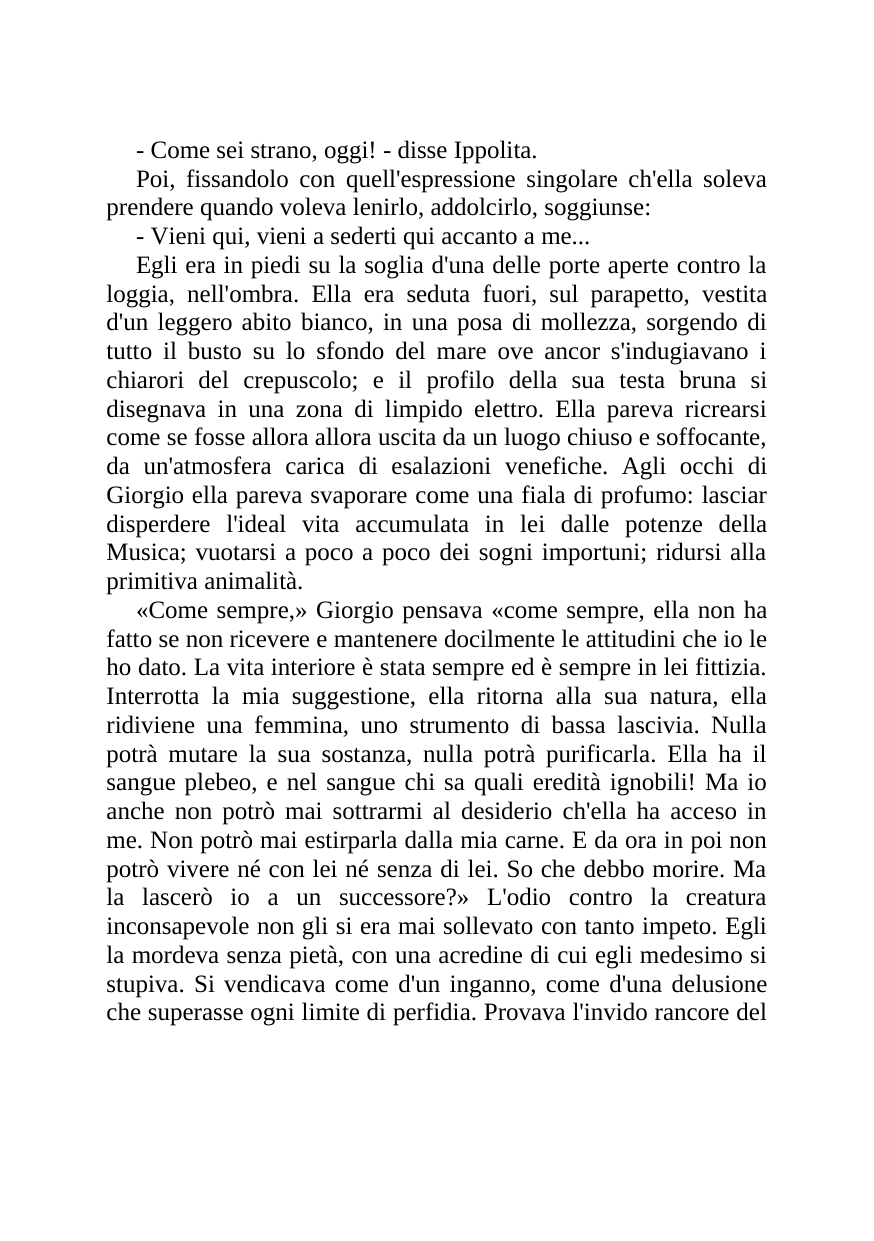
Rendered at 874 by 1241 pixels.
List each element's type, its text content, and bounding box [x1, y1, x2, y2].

text - Vieni qui, vieni a sederti qui accanto a me... [106, 221, 768, 250]
text Egli era in piedi su la soglia d'una delle porte aperte contro la loggia, nell'ombra. Ella era seduta fuori, sul parapetto, vestita d'un leggero abito bianco, in una posa di mollezza, sorgendo di tutto il busto su lo sfondo del mare ove ancor s'indugiavano i chiarori del crepuscolo; e il profilo della sua testa bruna si disegnava in una zona di limpido elettro. Ella pareva ricrearsi come se fosse allora allora uscita da un luogo chiuso e soffocante, da un'atmosfera carica di esalazioni venefiche. Agli occhi di Giorgio ella pareva svaporare come una fiala di profumo: lasciar disperdere l'ideal vita accumulata in lei dalle potenze della Musica; vuotarsi a poco a poco dei sogni importuni; ridursi alla primitiva animalità. [106, 250, 768, 595]
text - Come sei strano, oggi! - disse Ippolita. [106, 135, 768, 164]
text Poi, fissandolo con quell'espressione singolare ch'ella soleva prendere quando voleva lenirlo, addolcirlo, soggiunse: [106, 164, 768, 221]
text «Come sempre,» Giorgio pensava «come sempre, ella non ha fatto se non ricevere e mantenere docilmente le attitudini che io le ho dato. La vita interiore è stata sempre ed è sempre in lei fittizia. Interrotta la mia suggestione, ella ritorna alla sua natura, ella ridiviene una femmina, uno strumento di bassa lascivia. Nulla potrà mutare la sua sostanza, nulla potrà purificarla. Ella ha il sangue plebeo, e nel sangue chi sa quali eredità ignobili! Ma io anche non potrò mai sottrarmi al desiderio ch'ella ha acceso in me. Non potrò mai estirparla dalla mia carne. E da ora in poi non potrò vivere né con lei né senza di lei. So che debbo morire. Ma la lascerò io a un successore?» L'odio contro la creatura inconsapevole non gli si era mai sollevato con tanto impeto. Egli la mordeva senza pietà, con una acredine di cui egli medesimo si stupiva. Si vendicava come d'un inganno, come d'una delusione che superasse ogni limite di perfidia. Provava l'invido rancore del [106, 595, 768, 1026]
